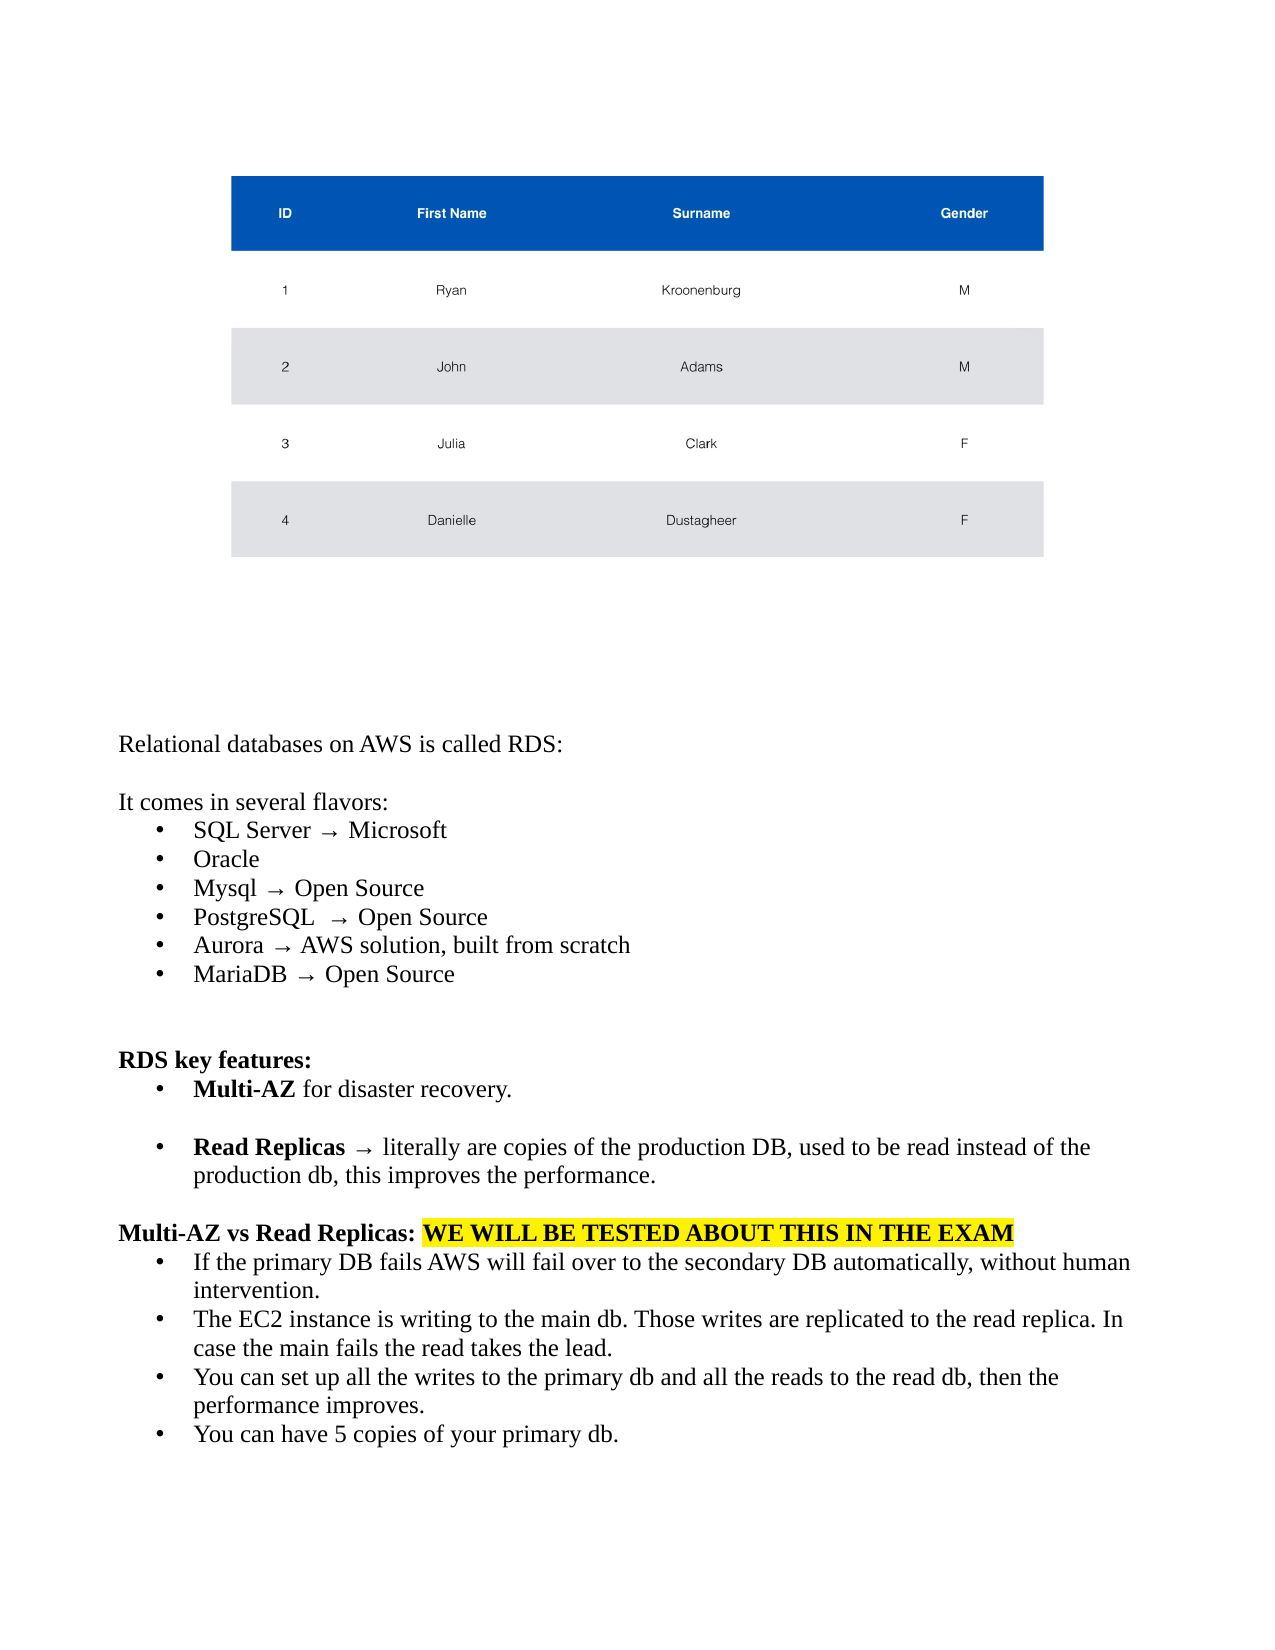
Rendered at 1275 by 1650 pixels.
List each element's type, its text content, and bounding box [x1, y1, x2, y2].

list Aurora → AWS solution, built from scratch [156, 930, 1157, 959]
list MariaDB → Open Source [156, 959, 1157, 988]
list Multi-AZ for disaster recovery. [156, 1074, 1157, 1103]
list PostgreSQL → Open Source [156, 902, 1157, 930]
text RDS key features: [118, 1045, 1157, 1074]
list The EC2 instance is writing to the main db. Those writes are replicated to the read replica. In case the main fails the read takes the lead. [156, 1304, 1157, 1362]
list Mysql → Open Source [156, 873, 1157, 902]
list If the primary DB fails AWS will fail over to the secondary DB automatically, without human intervention. [156, 1247, 1157, 1304]
list You can set up all the writes to the primary db and all the reads to the read db, then the performance improves. [156, 1362, 1157, 1419]
picture [231, 176, 1044, 557]
text Multi-AZ vs Read Replicas: WE WILL BE TESTED ABOUT THIS IN THE EXAM [118, 1218, 1157, 1247]
list You can have 5 copies of your primary db. [156, 1419, 1157, 1448]
list Read Replicas → literally are copies of the production DB, used to be read instead of the production db, this improves the performance. [156, 1132, 1157, 1189]
list SQL Server → Microsoft [156, 815, 1157, 844]
list Oracle [156, 844, 1157, 873]
text It comes in several flavors: [118, 787, 1157, 815]
text Relational databases on AWS is called RDS: [118, 729, 1157, 758]
